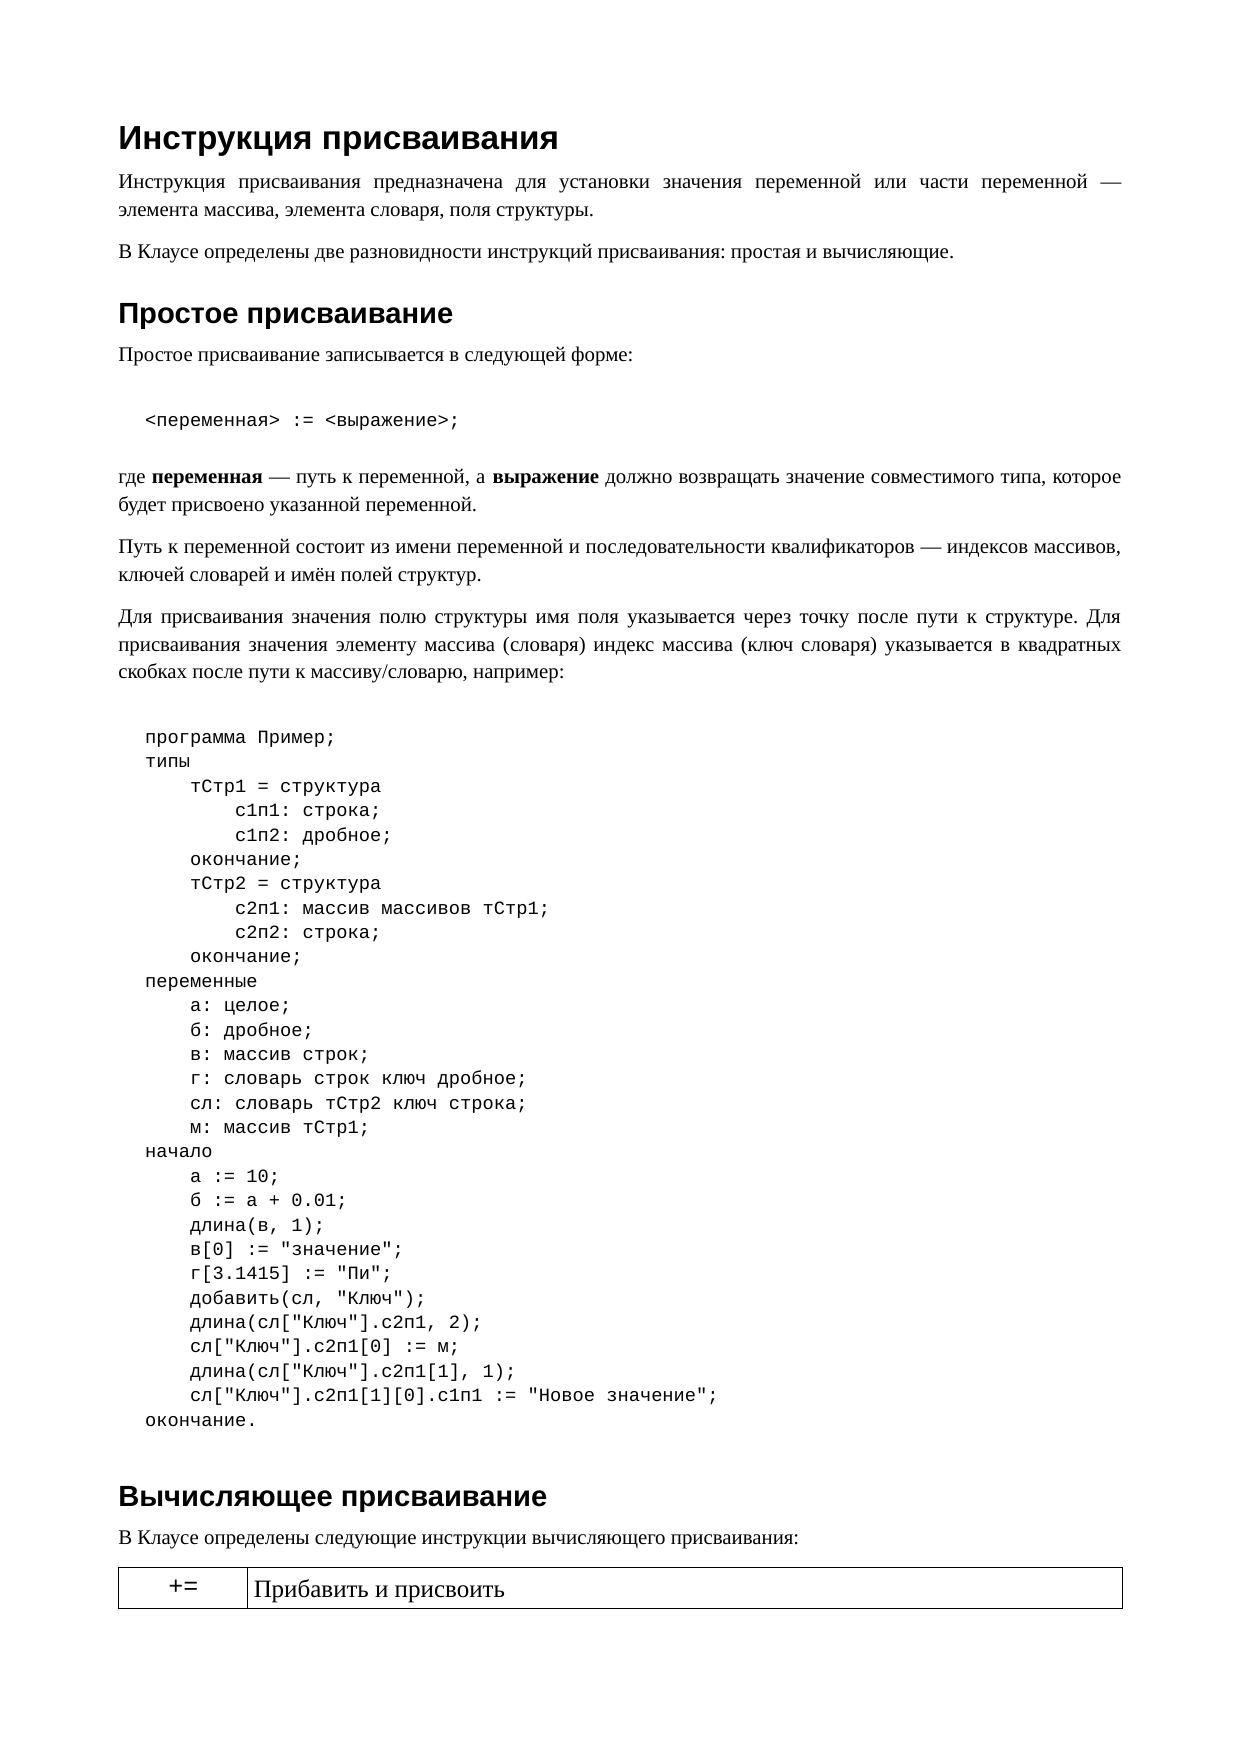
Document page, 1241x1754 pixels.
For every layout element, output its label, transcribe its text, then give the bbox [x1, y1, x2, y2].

text Инструкция присваивания предназначена для установки значения переменной или части переменной — элемента массива, элемента словаря, поля структуры. [118, 169, 1122, 221]
text переменные [136, 963, 1104, 987]
text в[0] := "значение"; [136, 1231, 1104, 1255]
text тСтр2 = структура [136, 865, 1104, 889]
text где переменная — путь к переменной, а выражение должно возвращать значение совместимого типа, которое будет присвоено указанной переменной. [118, 464, 1122, 516]
text а: целое; [136, 987, 1104, 1011]
text в: массив строк; [136, 1036, 1104, 1060]
text с1п1: строка; [136, 792, 1104, 816]
text длина(сл["Ключ"].с2п1[1], 1); [136, 1353, 1104, 1377]
text длина(сл["Ключ"].с2п1, 2); [136, 1304, 1104, 1328]
text с2п2: строка; [136, 914, 1104, 938]
text окончание; [136, 841, 1104, 865]
text а := 10; [136, 1158, 1104, 1182]
text типы [136, 743, 1104, 768]
table_header Прибавить и присвоить [248, 1568, 1122, 1608]
text программа Пример; [136, 719, 1104, 743]
text с1п2: дробное; [136, 816, 1104, 841]
subtitle Инструкция присваивания [118, 118, 1122, 157]
text г[3.1415] := "Пи"; [136, 1255, 1104, 1279]
subtitle Простое присваивание [118, 296, 1122, 329]
text б := а + 0.01; [136, 1182, 1104, 1206]
text <переменная> := <выражение>; [136, 402, 1104, 441]
text м: массив тСтр1; [136, 1109, 1104, 1133]
text длина(в, 1); [136, 1206, 1104, 1231]
table_header += [119, 1568, 247, 1608]
text г: словарь строк ключ дробное; [136, 1060, 1104, 1084]
text тСтр1 = структура [136, 768, 1104, 792]
text Путь к переменной состоит из имени переменной и последовательности квалификаторов — индексов массивов, ключей словарей и имён полей структур. [118, 534, 1122, 586]
text сл: словарь тСтр2 ключ строка; [136, 1084, 1104, 1109]
text б: дробное; [136, 1011, 1104, 1036]
text добавить(сл, "Ключ"); [136, 1279, 1104, 1304]
text В Клаусе определены следующие инструкции вычисляющего присваивания: [118, 1525, 1122, 1549]
text начало [136, 1133, 1104, 1158]
text В Клаусе определены две разновидности инструкций присваивания: простая и вычисляющие. [118, 239, 1122, 263]
text сл["Ключ"].с2п1[1][0].с1п1 := "Новое значение"; [136, 1377, 1104, 1401]
subtitle Вычисляющее присваивание [118, 1479, 1122, 1512]
text окончание; [136, 938, 1104, 963]
text с2п1: массив массивов тСтр1; [136, 889, 1104, 914]
text сл["Ключ"].с2п1[0] := м; [136, 1328, 1104, 1353]
text Простое присваивание записывается в следующей форме: [118, 342, 1122, 366]
text окончание. [136, 1401, 1104, 1440]
text Для присваивания значения полю структуры имя поля указывается через точку после пути к структуре. Для присваивания значения элементу массива (словаря) индекс массива (ключ словаря) указывается в квадратных скобках после пути к массиву/словарю, например: [118, 604, 1122, 683]
